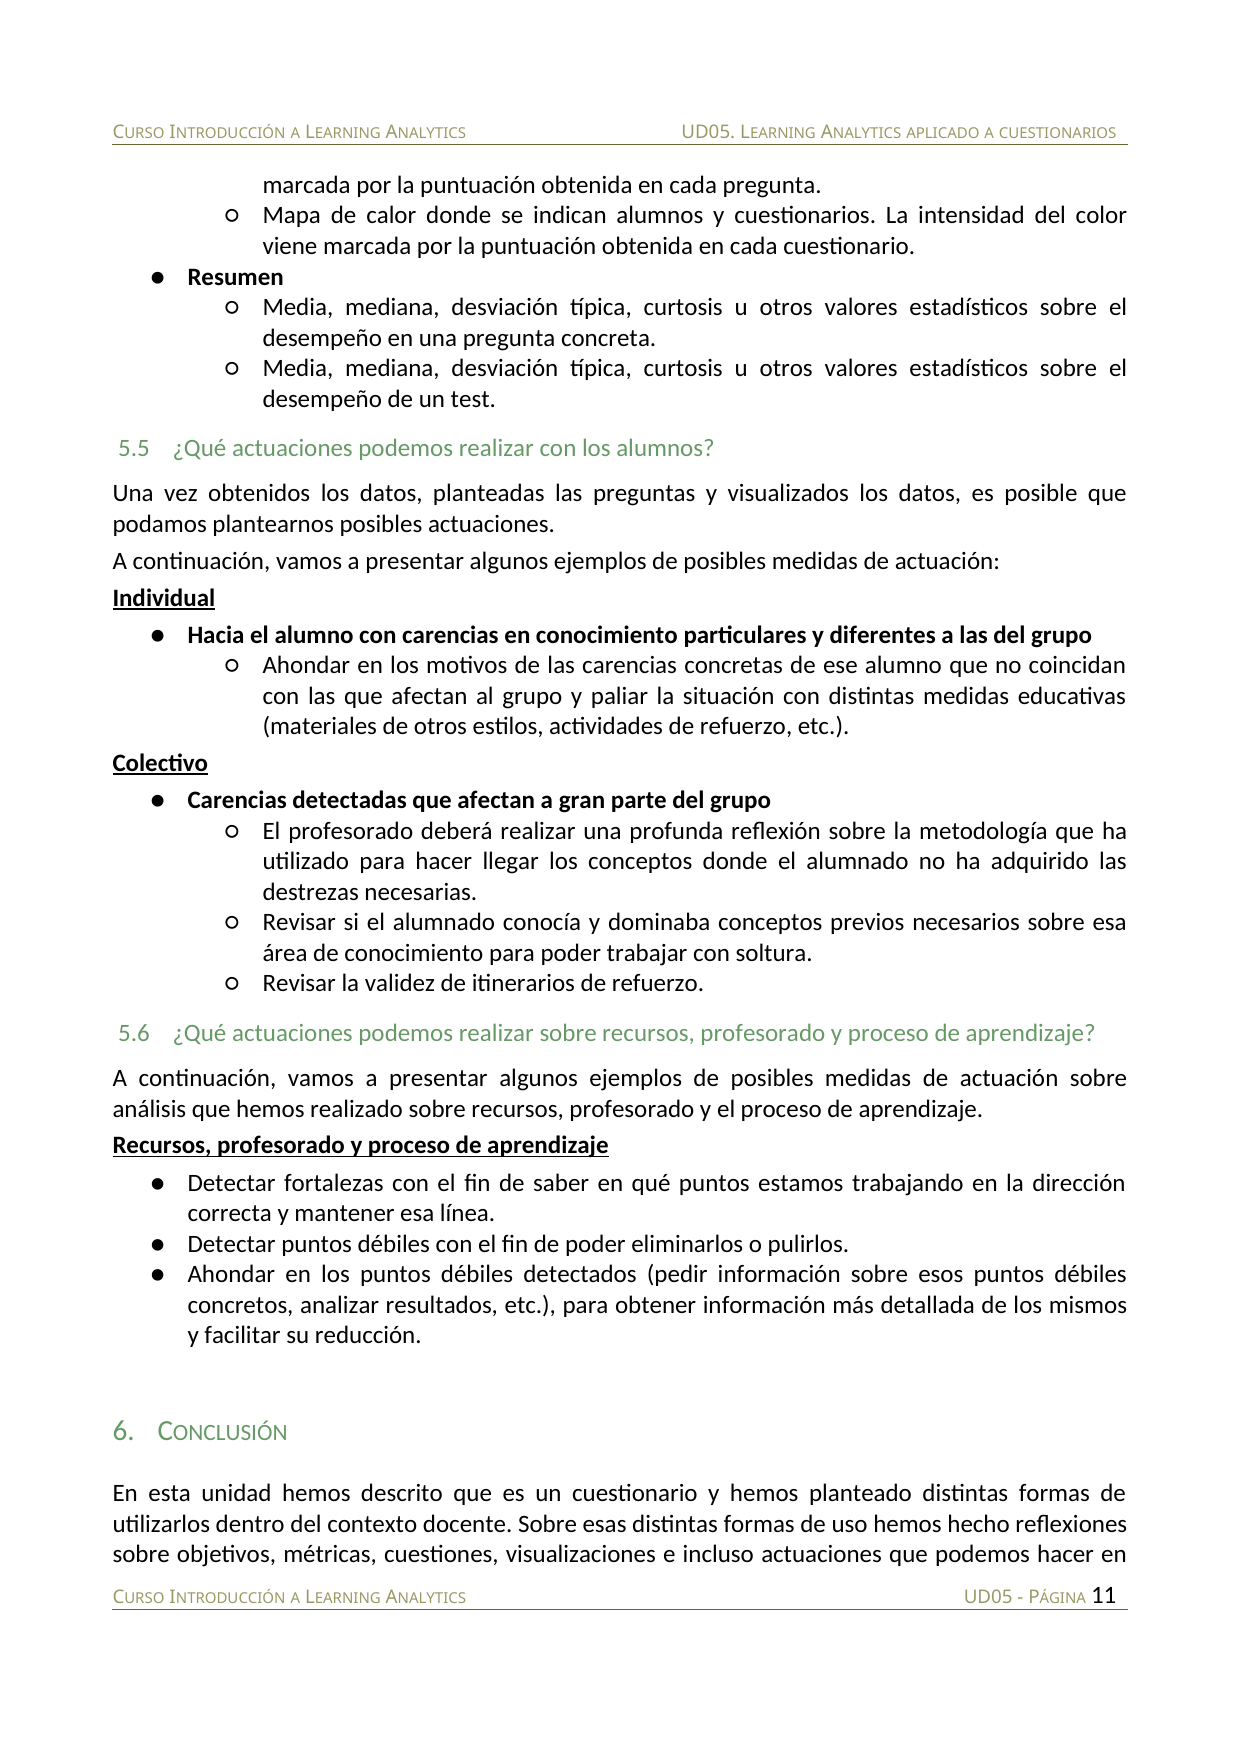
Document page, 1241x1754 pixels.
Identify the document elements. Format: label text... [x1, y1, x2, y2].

subtitle Conclusión [112, 1412, 1128, 1447]
list Revisar si el alumnado conocía y dominaba conceptos previos necesarios sobre esa área de conocimiento para poder trabajar con soltura. [225, 906, 1128, 967]
text Colectivo [112, 747, 1128, 778]
list El profesorado deberá realizar una profunda reflexión sobre la metodología que ha utilizado para hacer llegar los conceptos donde el alumnado no ha adquirido las destrezas necesarias. [225, 815, 1128, 906]
subtitle ¿Qué actuaciones podemos realizar sobre recursos, profesorado y proceso de aprendizaje? [112, 1017, 1128, 1047]
text En esta unidad hemos descrito que es un cuestionario y hemos planteado distintas formas de utilizarlos dentro del contexto docente. Sobre esas distintas formas de uso hemos hecho reflexiones sobre objetivos, métricas, cuestiones, visualizaciones e incluso actuaciones que podemos hacer en [112, 1477, 1128, 1569]
text Recursos, profesorado y proceso de aprendizaje [112, 1130, 1128, 1160]
list Hacia el alumno con carencias en conocimiento particulares y diferentes a las del grupo [150, 619, 1128, 649]
list Mapa de calor donde se indican alumnos y cuestionarios. La intensidad del color viene marcada por la puntuación obtenida en cada cuestionario. [225, 199, 1128, 261]
list Ahondar en los puntos débiles detectados (pedir información sobre esos puntos débiles concretos, analizar resultados, etc.), para obtener información más detallada de los mismos y facilitar su reducción. [150, 1258, 1128, 1350]
text A continuación, vamos a presentar algunos ejemplos de posibles medidas de actuación: [112, 545, 1128, 575]
list Detectar puntos débiles con el fin de poder eliminarlos o pulirlos. [150, 1228, 1128, 1258]
list Ahondar en los motivos de las carencias concretas de ese alumno que no coincidan con las que afectan al grupo y paliar la situación con distintas medidas educativas (materiales de otros estilos, actividades de refuerzo, etc.). [225, 649, 1128, 741]
subtitle ¿Qué actuaciones podemos realizar con los alumnos? [112, 432, 1128, 463]
list Media, mediana, desviación típica, curtosis u otros valores estadísticos sobre el desempeño en una pregunta concreta. [225, 291, 1128, 352]
list Detectar fortalezas con el fin de saber en qué puntos estamos trabajando en la dirección correcta y mantener esa línea. [150, 1167, 1128, 1228]
list Carencias detectadas que afectan a gran parte del grupo [150, 784, 1128, 815]
list Media, mediana, desviación típica, curtosis u otros valores estadísticos sobre el desempeño de un test. [225, 352, 1128, 413]
text A continuación, vamos a presentar algunos ejemplos de posibles medidas de actuación sobre análisis que hemos realizado sobre recursos, profesorado y el proceso de aprendizaje. [112, 1062, 1128, 1123]
text Individual [112, 582, 1128, 612]
list Resumen [150, 261, 1128, 291]
list Revisar la validez de itinerarios de refuerzo. [225, 967, 1128, 998]
list marcada por la puntuación obtenida en cada pregunta. [225, 169, 1128, 199]
text Una vez obtenidos los datos, planteadas las preguntas y visualizados los datos, es posible que podamos plantearnos posibles actuaciones. [112, 477, 1128, 538]
